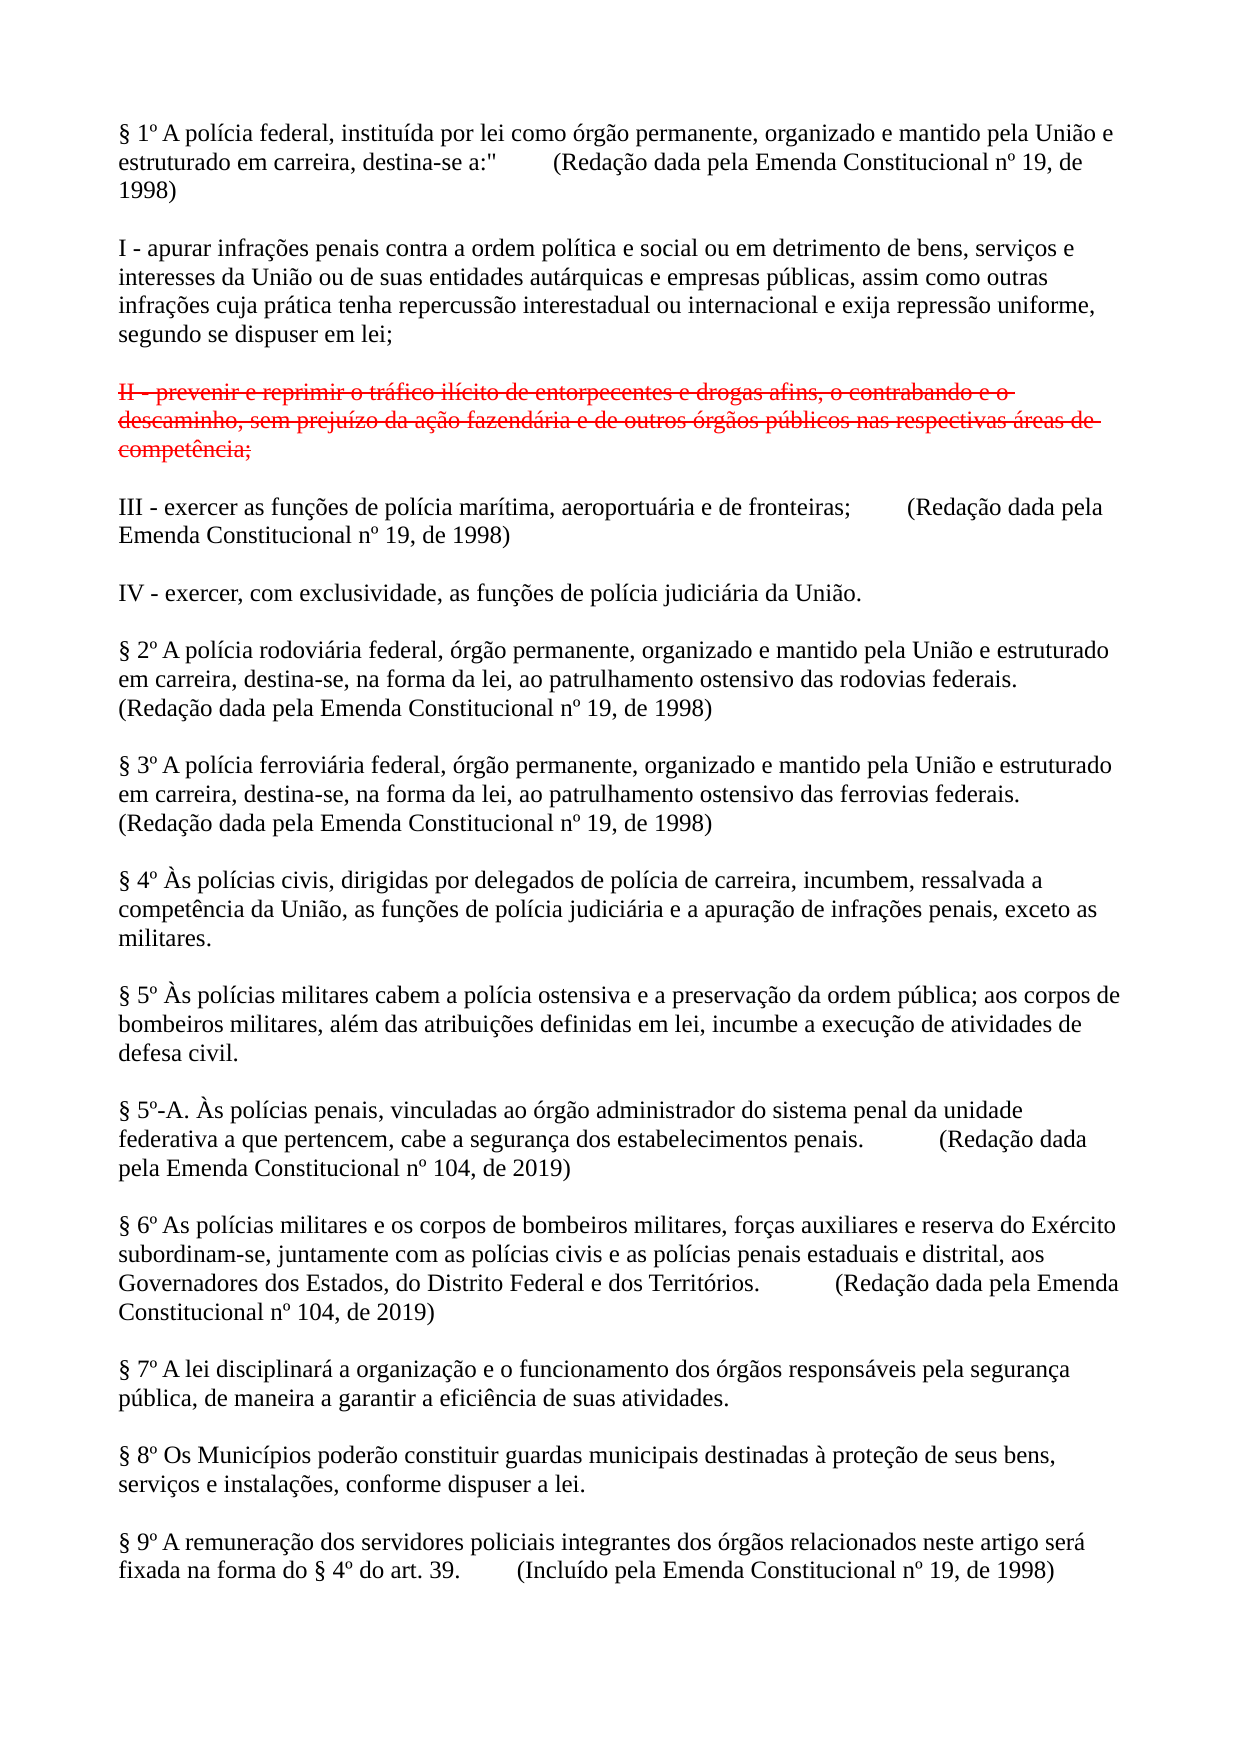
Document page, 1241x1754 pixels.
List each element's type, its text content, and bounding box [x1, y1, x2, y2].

text § 4º Às polícias civis, dirigidas por delegados de polícia de carreira, incumbem, ressalvada a competência da União, as funções de polícia judiciária e a apuração de infrações penais, exceto as militares. [118, 866, 1122, 952]
text III - exercer as funções de polícia marítima, aeroportuária e de fronteiras; (Redação dada pela Emenda Constitucional nº 19, de 1998) [118, 492, 1122, 549]
text IV - exercer, com exclusividade, as funções de polícia judiciária da União. [118, 578, 1122, 607]
text § 1º A polícia federal, instituída por lei como órgão permanente, organizado e mantido pela União e estruturado em carreira, destina-se a:" (Redação dada pela Emenda Constitucional nº 19, de 1998) [118, 118, 1122, 204]
text § 9º A remuneração dos servidores policiais integrantes dos órgãos relacionados neste artigo será fixada na forma do § 4º do art. 39. (Incluído pela Emenda Constitucional nº 19, de 1998) [118, 1527, 1122, 1584]
text § 5º Às polícias militares cabem a polícia ostensiva e a preservação da ordem pública; aos corpos de bombeiros militares, além das atribuições definidas em lei, incumbe a execução de atividades de defesa civil. [118, 981, 1122, 1067]
text § 6º As polícias militares e os corpos de bombeiros militares, forças auxiliares e reserva do Exército subordinam-se, juntamente com as polícias civis e as polícias penais estaduais e distrital, aos Governadores dos Estados, do Distrito Federal e dos Territórios. (Redação dada pela Emenda Constitucional nº 104, de 2019) [118, 1211, 1122, 1326]
text § 3º A polícia ferroviária federal, órgão permanente, organizado e mantido pela União e estruturado em carreira, destina-se, na forma da lei, ao patrulhamento ostensivo das ferrovias federais. (Redação dada pela Emenda Constitucional nº 19, de 1998) [118, 751, 1122, 837]
text II - prevenir e reprimir o tráfico ilícito de entorpecentes e drogas afins, o contrabando e o descaminho, sem prejuízo da ação fazendária e de outros órgãos públicos nas respectivas áreas de competência; [118, 377, 1122, 463]
text § 7º A lei disciplinará a organização e o funcionamento dos órgãos responsáveis pela segurança pública, de maneira a garantir a eficiência de suas atividades. [118, 1354, 1122, 1412]
text § 2º A polícia rodoviária federal, órgão permanente, organizado e mantido pela União e estruturado em carreira, destina-se, na forma da lei, ao patrulhamento ostensivo das rodovias federais. (Redação dada pela Emenda Constitucional nº 19, de 1998) [118, 636, 1122, 722]
text § 8º Os Municípios poderão constituir guardas municipais destinadas à proteção de seus bens, serviços e instalações, conforme dispuser a lei. [118, 1441, 1122, 1498]
text I - apurar infrações penais contra a ordem política e social ou em detrimento de bens, serviços e interesses da União ou de suas entidades autárquicas e empresas públicas, assim como outras infrações cuja prática tenha repercussão interestadual ou internacional e exija repressão uniforme, segundo se dispuser em lei; [118, 233, 1122, 348]
text § 5º-A. Às polícias penais, vinculadas ao órgão administrador do sistema penal da unidade federativa a que pertencem, cabe a segurança dos estabelecimentos penais. (Redação dada pela Emenda Constitucional nº 104, de 2019) [118, 1096, 1122, 1182]
